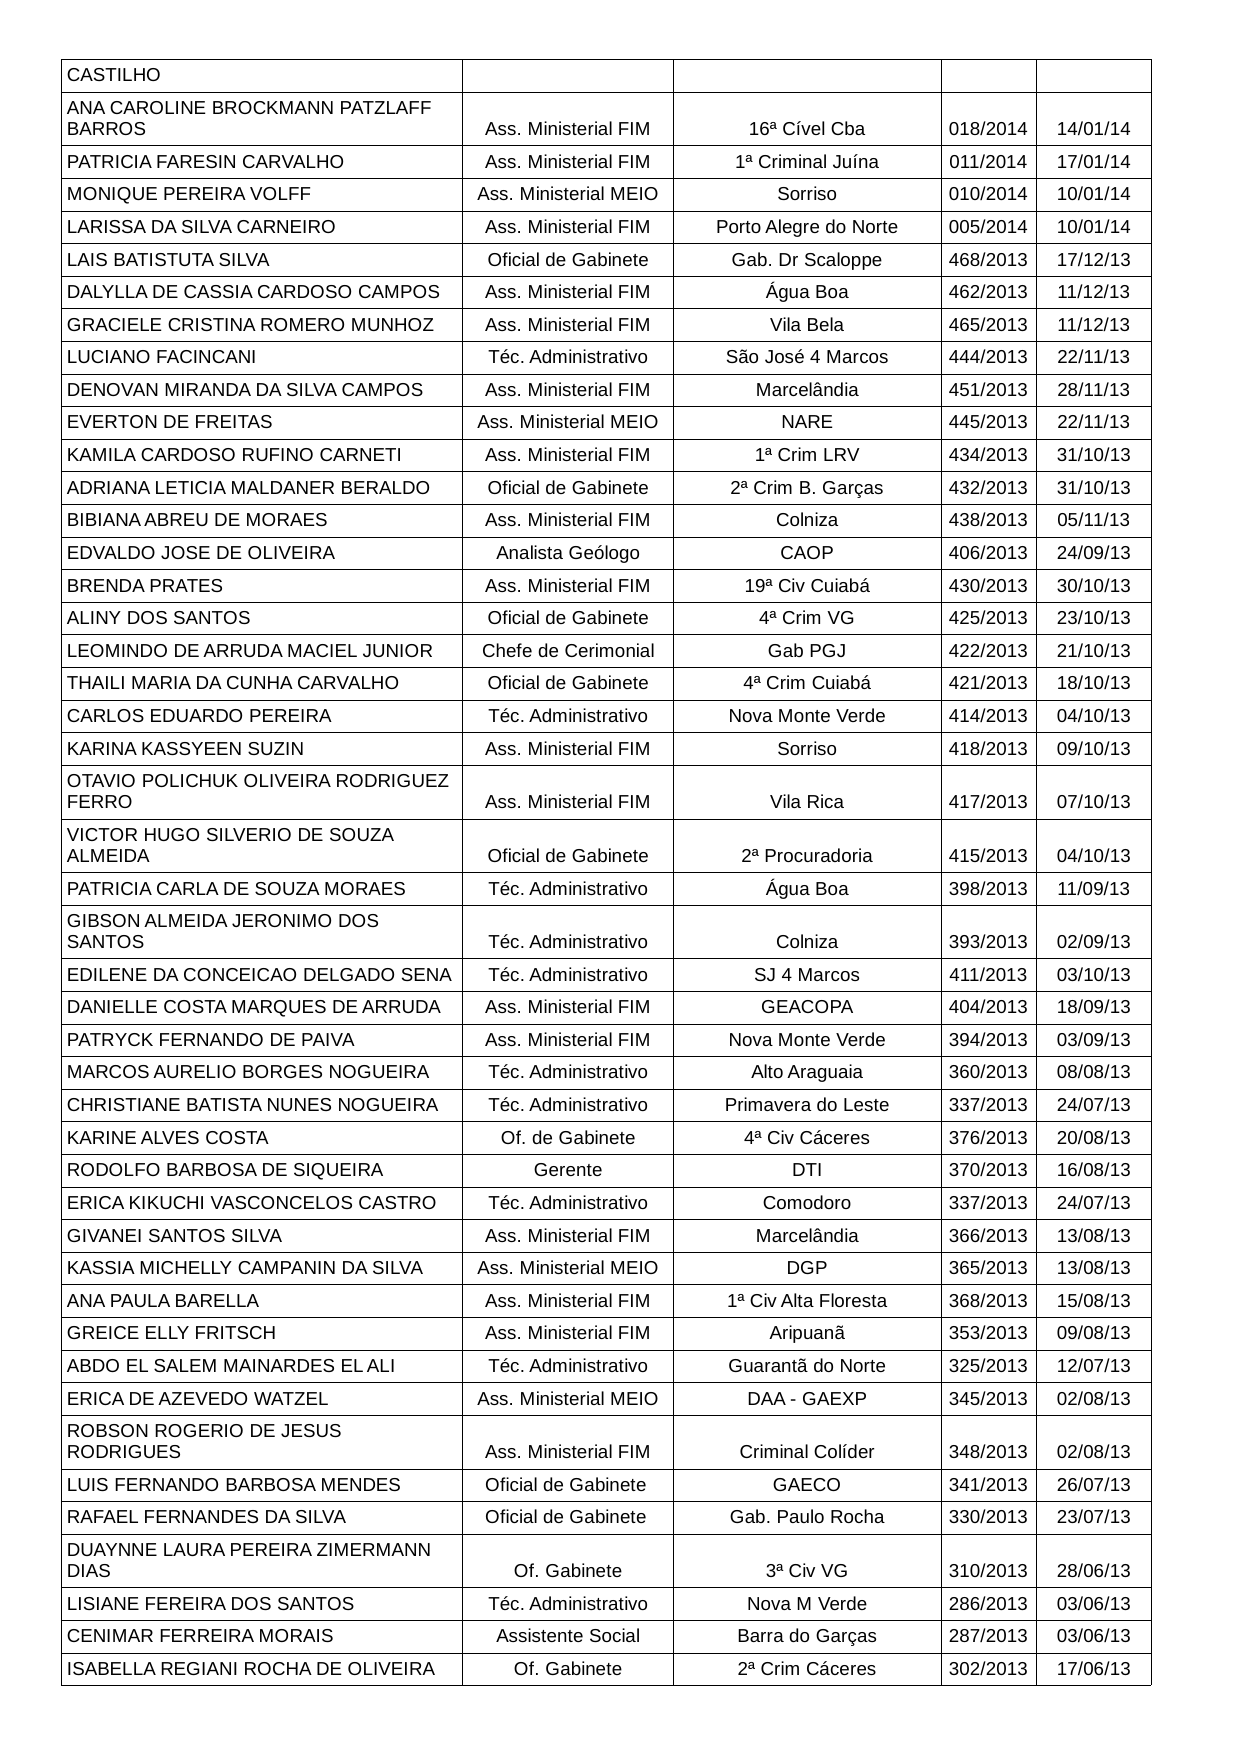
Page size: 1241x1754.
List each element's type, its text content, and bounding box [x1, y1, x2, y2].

table_cell 30/10/13 [1037, 570, 1151, 602]
table_cell 1ª Crim LRV [674, 440, 941, 471]
table_cell 287/2013 [942, 1621, 1036, 1652]
table_cell Téc. Administrativo [463, 1090, 673, 1121]
table_cell Ass. Ministerial FIM [463, 375, 673, 406]
table_cell EVERTON DE FREITAS [62, 407, 462, 439]
table_cell LUIS FERNANDO BARBOSA MENDES [62, 1470, 462, 1501]
table_cell MONIQUE PEREIRA VOLFF [62, 179, 462, 211]
table_cell Ass. Ministerial FIM [463, 212, 673, 243]
table_cell LUCIANO FACINCANI [62, 342, 462, 373]
table_cell 17/12/13 [1037, 244, 1151, 276]
table_cell 345/2013 [942, 1383, 1036, 1415]
table_cell 415/2013 [942, 820, 1036, 872]
table_cell 02/08/13 [1037, 1383, 1151, 1415]
table_cell 353/2013 [942, 1318, 1036, 1349]
table_cell Ass. Ministerial FIM [463, 505, 673, 537]
table_cell Ass. Ministerial FIM [463, 277, 673, 308]
table_cell Água Boa [674, 873, 941, 905]
table_cell GIVANEI SANTOS SILVA [62, 1220, 462, 1252]
table_cell 19ª Civ Cuiabá [674, 570, 941, 602]
table_cell 394/2013 [942, 1025, 1036, 1056]
table_cell 17/01/14 [1037, 146, 1151, 178]
table_cell 18/10/13 [1037, 668, 1151, 699]
table_cell Guarantã do Norte [674, 1351, 941, 1382]
table_cell 325/2013 [942, 1351, 1036, 1382]
table_cell Barra do Garças [674, 1621, 941, 1652]
table_cell 404/2013 [942, 992, 1036, 1023]
table_cell DTI [674, 1155, 941, 1187]
table_cell 1ª Civ Alta Floresta [674, 1285, 941, 1317]
table_cell Ass. Ministerial FIM [463, 1025, 673, 1056]
table_cell 018/2014 [942, 93, 1036, 145]
table_cell Gab. Dr Scaloppe [674, 244, 941, 276]
table_cell Criminal Colíder [674, 1416, 941, 1468]
table_cell 421/2013 [942, 668, 1036, 699]
table_cell 02/09/13 [1037, 906, 1151, 958]
table_cell Oficial de Gabinete [463, 1502, 673, 1534]
table_cell KASSIA MICHELLY CAMPANIN DA SILVA [62, 1253, 462, 1284]
table_cell Marcelândia [674, 375, 941, 406]
table_cell 444/2013 [942, 342, 1036, 373]
table_cell ERICA DE AZEVEDO WATZEL [62, 1383, 462, 1415]
table_cell KAMILA CARDOSO RUFINO CARNETI [62, 440, 462, 471]
table_cell Téc. Administrativo [463, 342, 673, 373]
table_cell VICTOR HUGO SILVERIO DE SOUZA ALMEIDA [62, 820, 462, 872]
table_cell 03/06/13 [1037, 1588, 1151, 1620]
table_cell 16/08/13 [1037, 1155, 1151, 1187]
table_cell Téc. Administrativo [463, 906, 673, 958]
table_cell Téc. Administrativo [463, 1057, 673, 1089]
table_cell Ass. Ministerial MEIO [463, 407, 673, 439]
table_cell 11/12/13 [1037, 309, 1151, 341]
table_cell RAFAEL FERNANDES DA SILVA [62, 1502, 462, 1534]
table_cell 406/2013 [942, 538, 1036, 569]
table_cell 414/2013 [942, 701, 1036, 732]
table_cell 10/01/14 [1037, 212, 1151, 243]
table_cell 11/12/13 [1037, 277, 1151, 308]
table_cell Alto Araguaia [674, 1057, 941, 1089]
table_cell DAA - GAEXP [674, 1383, 941, 1415]
table_cell Ass. Ministerial MEIO [463, 1383, 673, 1415]
table_cell ABDO EL SALEM MAINARDES EL ALI [62, 1351, 462, 1382]
table_cell ERICA KIKUCHI VASCONCELOS CASTRO [62, 1188, 462, 1219]
table_cell Of. Gabinete [463, 1654, 673, 1685]
table_cell LISIANE FEREIRA DOS SANTOS [62, 1588, 462, 1620]
table_cell Ass. Ministerial FIM [463, 1318, 673, 1349]
table_cell 011/2014 [942, 146, 1036, 178]
table_cell Of. de Gabinete [463, 1122, 673, 1154]
table_cell Ass. Ministerial FIM [463, 992, 673, 1023]
table_cell 07/10/13 [1037, 766, 1151, 818]
table_cell 22/11/13 [1037, 342, 1151, 373]
table_cell Sorriso [674, 733, 941, 765]
table_cell 05/11/13 [1037, 505, 1151, 537]
table_cell 418/2013 [942, 733, 1036, 765]
table_cell Ass. Ministerial FIM [463, 570, 673, 602]
table_cell Oficial de Gabinete [463, 668, 673, 699]
table_cell Ass. Ministerial FIM [463, 146, 673, 178]
table_cell Comodoro [674, 1188, 941, 1219]
table_cell 26/07/13 [1037, 1470, 1151, 1501]
table_cell 21/10/13 [1037, 635, 1151, 667]
table_cell DENOVAN MIRANDA DA SILVA CAMPOS [62, 375, 462, 406]
table_cell RODOLFO BARBOSA DE SIQUEIRA [62, 1155, 462, 1187]
table_cell ALINY DOS SANTOS [62, 603, 462, 634]
table_cell PATRICIA FARESIN CARVALHO [62, 146, 462, 178]
table_cell PATRYCK FERNANDO DE PAIVA [62, 1025, 462, 1056]
table_cell Ass. Ministerial FIM [463, 766, 673, 818]
table_cell 3ª Civ VG [674, 1535, 941, 1587]
table_cell 417/2013 [942, 766, 1036, 818]
table_cell Primavera do Leste [674, 1090, 941, 1121]
table_cell ISABELLA REGIANI ROCHA DE OLIVEIRA [62, 1654, 462, 1685]
table_cell SJ 4 Marcos [674, 959, 941, 991]
table_cell CHRISTIANE BATISTA NUNES NOGUEIRA [62, 1090, 462, 1121]
table_cell 302/2013 [942, 1654, 1036, 1685]
table_cell 2ª Crim Cáceres [674, 1654, 941, 1685]
table_cell 4ª Crim Cuiabá [674, 668, 941, 699]
table_cell GRACIELE CRISTINA ROMERO MUNHOZ [62, 309, 462, 341]
table_cell 18/09/13 [1037, 992, 1151, 1023]
table_cell 368/2013 [942, 1285, 1036, 1317]
table_cell Vila Rica [674, 766, 941, 818]
table_cell 366/2013 [942, 1220, 1036, 1252]
table_cell 451/2013 [942, 375, 1036, 406]
table_cell 330/2013 [942, 1502, 1036, 1534]
table_cell 434/2013 [942, 440, 1036, 471]
table_cell 28/11/13 [1037, 375, 1151, 406]
table_cell 465/2013 [942, 309, 1036, 341]
table_cell 422/2013 [942, 635, 1036, 667]
table_cell LAIS BATISTUTA SILVA [62, 244, 462, 276]
table_cell 04/10/13 [1037, 820, 1151, 872]
table_cell Téc. Administrativo [463, 1588, 673, 1620]
table_cell 376/2013 [942, 1122, 1036, 1154]
table_cell 286/2013 [942, 1588, 1036, 1620]
table_cell DANIELLE COSTA MARQUES DE ARRUDA [62, 992, 462, 1023]
table_cell 02/08/13 [1037, 1416, 1151, 1468]
table_cell 341/2013 [942, 1470, 1036, 1501]
table_cell 365/2013 [942, 1253, 1036, 1284]
table_cell 12/07/13 [1037, 1351, 1151, 1382]
table_cell Água Boa [674, 277, 941, 308]
table_cell NARE [674, 407, 941, 439]
table_cell OTAVIO POLICHUK OLIVEIRA RODRIGUEZ FERRO [62, 766, 462, 818]
table_cell Aripuanã [674, 1318, 941, 1349]
table_cell KARINE ALVES COSTA [62, 1122, 462, 1154]
table_cell ADRIANA LETICIA MALDANER BERALDO [62, 472, 462, 504]
table_cell 23/07/13 [1037, 1502, 1151, 1534]
table_cell 360/2013 [942, 1057, 1036, 1089]
table_cell 398/2013 [942, 873, 1036, 905]
table_cell Ass. Ministerial FIM [463, 733, 673, 765]
table_cell LARISSA DA SILVA CARNEIRO [62, 212, 462, 243]
table_cell 03/10/13 [1037, 959, 1151, 991]
table_cell Assistente Social [463, 1621, 673, 1652]
table_cell EDILENE DA CONCEICAO DELGADO SENA [62, 959, 462, 991]
table_cell Téc. Administrativo [463, 959, 673, 991]
table_cell 4ª Civ Cáceres [674, 1122, 941, 1154]
table_cell GEACOPA [674, 992, 941, 1023]
table_cell 14/01/14 [1037, 93, 1151, 145]
table_cell 337/2013 [942, 1188, 1036, 1219]
table_cell Ass. Ministerial MEIO [463, 1253, 673, 1284]
table_cell Colniza [674, 906, 941, 958]
table_cell [463, 60, 673, 92]
table_cell Ass. Ministerial FIM [463, 1220, 673, 1252]
table_cell 2ª Procuradoria [674, 820, 941, 872]
table_cell 348/2013 [942, 1416, 1036, 1468]
table_cell LEOMINDO DE ARRUDA MACIEL JUNIOR [62, 635, 462, 667]
table_cell Téc. Administrativo [463, 1351, 673, 1382]
table_cell Ass. Ministerial FIM [463, 1416, 673, 1468]
table_cell CENIMAR FERREIRA MORAIS [62, 1621, 462, 1652]
table_cell Ass. Ministerial FIM [463, 309, 673, 341]
table_cell CAOP [674, 538, 941, 569]
table_cell Gab PGJ [674, 635, 941, 667]
table_cell 22/11/13 [1037, 407, 1151, 439]
table_cell 24/07/13 [1037, 1090, 1151, 1121]
table_cell Vila Bela [674, 309, 941, 341]
table_cell 468/2013 [942, 244, 1036, 276]
table_cell [674, 60, 941, 92]
table_cell ANA PAULA BARELLA [62, 1285, 462, 1317]
table_cell 425/2013 [942, 603, 1036, 634]
table_cell Nova Monte Verde [674, 1025, 941, 1056]
table_cell GAECO [674, 1470, 941, 1501]
table_cell EDVALDO JOSE DE OLIVEIRA [62, 538, 462, 569]
table_cell Porto Alegre do Norte [674, 212, 941, 243]
table_cell Ass. Ministerial FIM [463, 1285, 673, 1317]
table_cell CASTILHO [62, 60, 462, 92]
table_cell Colniza [674, 505, 941, 537]
table_cell 411/2013 [942, 959, 1036, 991]
table_cell Téc. Administrativo [463, 1188, 673, 1219]
table_cell Gerente [463, 1155, 673, 1187]
table_cell 010/2014 [942, 179, 1036, 211]
table_cell PATRICIA CARLA DE SOUZA MORAES [62, 873, 462, 905]
table_cell 31/10/13 [1037, 440, 1151, 471]
table_cell 31/10/13 [1037, 472, 1151, 504]
table_cell BIBIANA ABREU DE MORAES [62, 505, 462, 537]
table_cell 04/10/13 [1037, 701, 1151, 732]
table_cell Chefe de Cerimonial [463, 635, 673, 667]
table_cell Nova M Verde [674, 1588, 941, 1620]
table_cell 370/2013 [942, 1155, 1036, 1187]
table_cell MARCOS AURELIO BORGES NOGUEIRA [62, 1057, 462, 1089]
table_cell 24/07/13 [1037, 1188, 1151, 1219]
table_cell 09/10/13 [1037, 733, 1151, 765]
table_cell 432/2013 [942, 472, 1036, 504]
table_cell 462/2013 [942, 277, 1036, 308]
table_cell São José 4 Marcos [674, 342, 941, 373]
table_cell 393/2013 [942, 906, 1036, 958]
table_cell Téc. Administrativo [463, 873, 673, 905]
table_cell [942, 60, 1036, 92]
table_cell 2ª Crim B. Garças [674, 472, 941, 504]
table_cell 438/2013 [942, 505, 1036, 537]
table_cell 13/08/13 [1037, 1220, 1151, 1252]
table_cell Gab. Paulo Rocha [674, 1502, 941, 1534]
table_cell Marcelândia [674, 1220, 941, 1252]
table_cell 17/06/13 [1037, 1654, 1151, 1685]
table_cell DUAYNNE LAURA PEREIRA ZIMERMANN DIAS [62, 1535, 462, 1587]
table_cell 16ª Cível Cba [674, 93, 941, 145]
table_cell 13/08/13 [1037, 1253, 1151, 1284]
table_cell 4ª Crim VG [674, 603, 941, 634]
table_cell 08/08/13 [1037, 1057, 1151, 1089]
table_cell 1ª Criminal Juína [674, 146, 941, 178]
table_cell ROBSON ROGERIO DE JESUS RODRIGUES [62, 1416, 462, 1468]
table_cell 15/08/13 [1037, 1285, 1151, 1317]
table_cell ANA CAROLINE BROCKMANN PATZLAFF BARROS [62, 93, 462, 145]
table_cell THAILI MARIA DA CUNHA CARVALHO [62, 668, 462, 699]
table_cell Sorriso [674, 179, 941, 211]
table_cell Ass. Ministerial MEIO [463, 179, 673, 211]
table_cell KARINA KASSYEEN SUZIN [62, 733, 462, 765]
table_cell Ass. Ministerial FIM [463, 93, 673, 145]
table_cell BRENDA PRATES [62, 570, 462, 602]
table_cell 005/2014 [942, 212, 1036, 243]
table_cell 24/09/13 [1037, 538, 1151, 569]
table_cell 10/01/14 [1037, 179, 1151, 211]
table_cell Ass. Ministerial FIM [463, 440, 673, 471]
table_cell 337/2013 [942, 1090, 1036, 1121]
table_cell GREICE ELLY FRITSCH [62, 1318, 462, 1349]
table_cell 20/08/13 [1037, 1122, 1151, 1154]
table_cell 09/08/13 [1037, 1318, 1151, 1349]
table_cell GIBSON ALMEIDA JERONIMO DOS SANTOS [62, 906, 462, 958]
table_cell CARLOS EDUARDO PEREIRA [62, 701, 462, 732]
table_cell 03/06/13 [1037, 1621, 1151, 1652]
table_cell 445/2013 [942, 407, 1036, 439]
table_cell Oficial de Gabinete [463, 603, 673, 634]
table_cell DALYLLA DE CASSIA CARDOSO CAMPOS [62, 277, 462, 308]
table_cell 11/09/13 [1037, 873, 1151, 905]
table_cell DGP [674, 1253, 941, 1284]
table_cell Oficial de Gabinete [463, 244, 673, 276]
table_cell Oficial de Gabinete [463, 472, 673, 504]
table_cell Oficial de Gabinete [463, 1470, 673, 1501]
table_cell 430/2013 [942, 570, 1036, 602]
table_cell 28/06/13 [1037, 1535, 1151, 1587]
table_cell Téc. Administrativo [463, 701, 673, 732]
table_cell Analista Geólogo [463, 538, 673, 569]
table_cell 03/09/13 [1037, 1025, 1151, 1056]
table_cell [1037, 60, 1151, 92]
table_cell Nova Monte Verde [674, 701, 941, 732]
table_cell 310/2013 [942, 1535, 1036, 1587]
table_cell Of. Gabinete [463, 1535, 673, 1587]
table_cell Oficial de Gabinete [463, 820, 673, 872]
table_cell 23/10/13 [1037, 603, 1151, 634]
